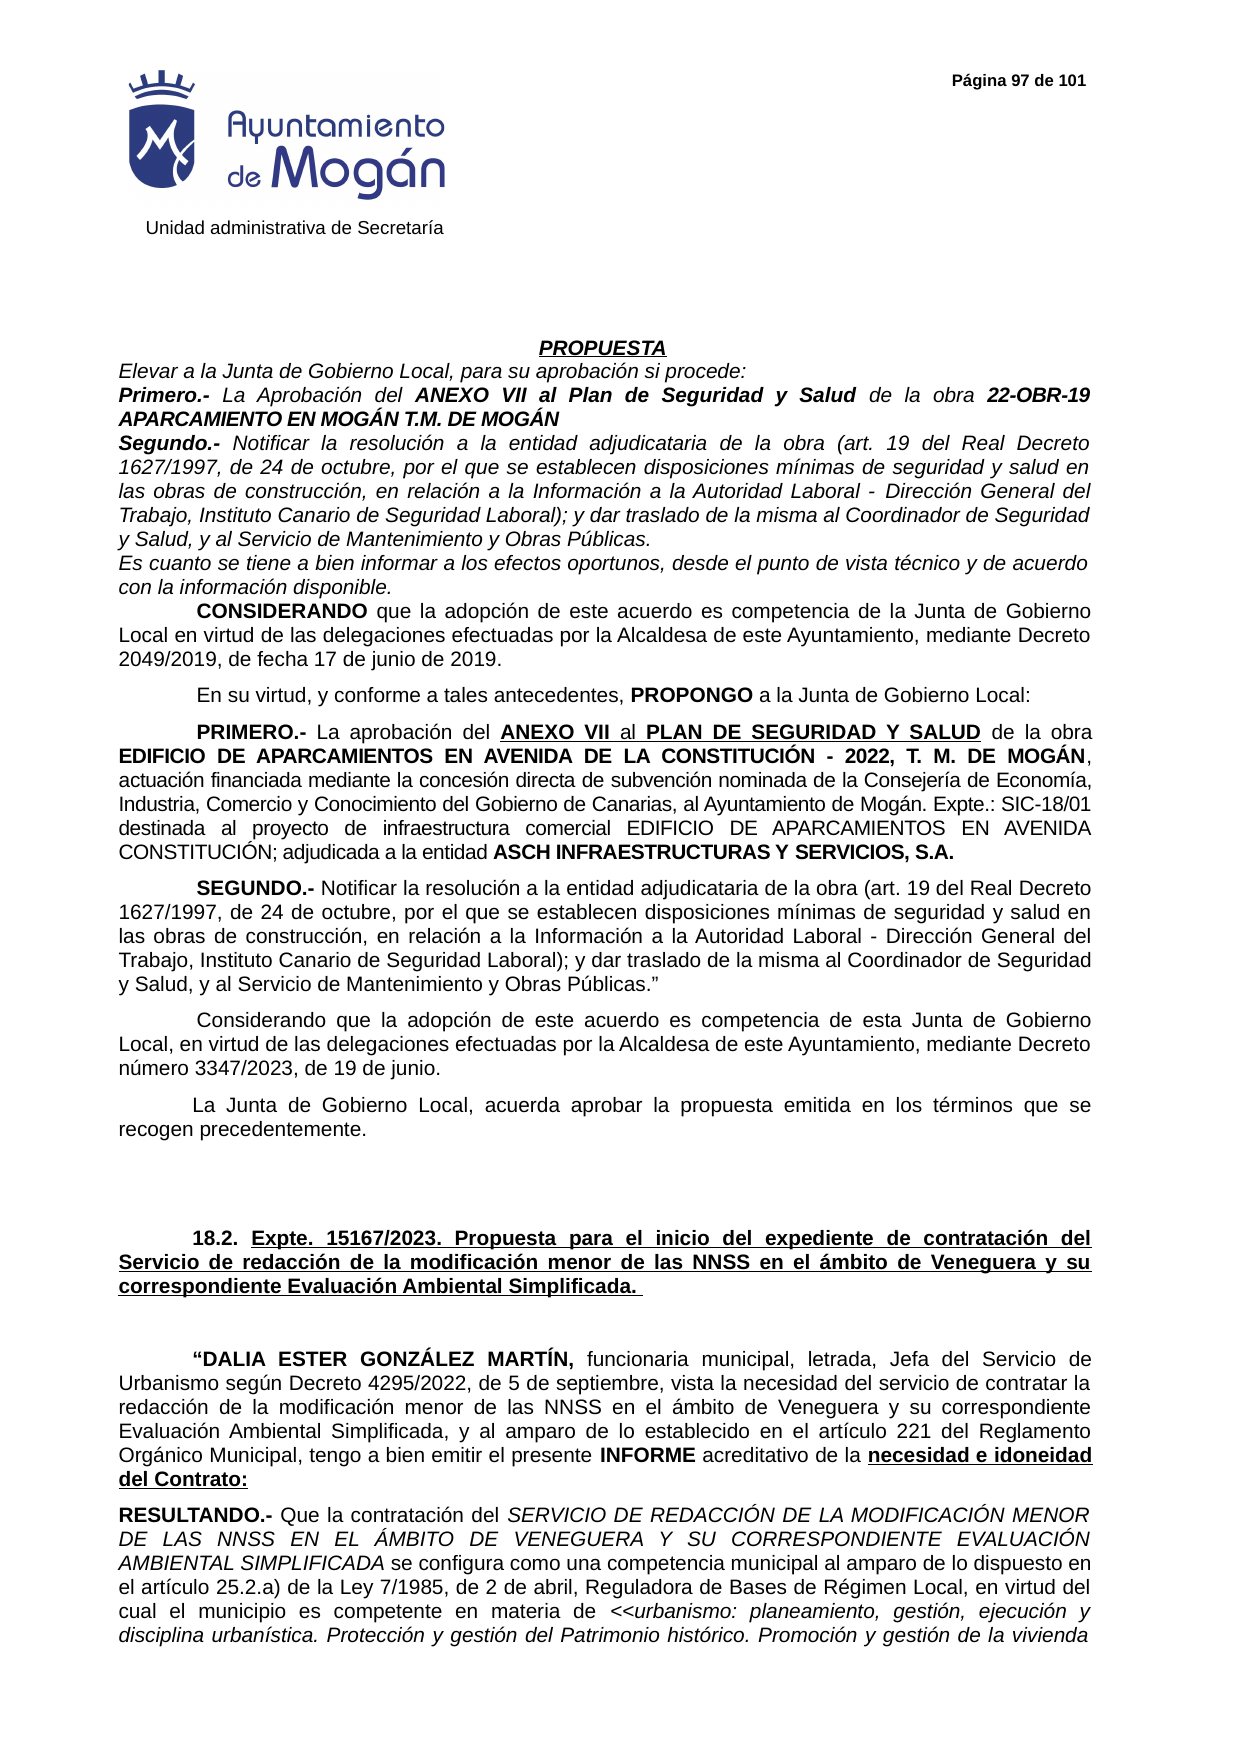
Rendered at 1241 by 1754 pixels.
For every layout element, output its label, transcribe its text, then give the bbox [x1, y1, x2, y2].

text Es cuanto se tiene a bien informar a los efectos oportunos, desde el punto de vista técnico y de acuerdo con la información disponible. [118, 551, 1092, 599]
text La Junta de Gobierno Local, acuerda aprobar la propuesta emitida en los términos que se recogen precedentemente. [118, 1093, 1092, 1141]
text CONSIDERANDO que la adopción de este acuerdo es competencia de la Junta de Gobierno Local en virtud de las delegaciones efectuadas por la Alcaldesa de este Ayuntamiento, mediante Decreto 2049/2019, de fecha 17 de junio de 2019. [118, 599, 1092, 671]
text PROPUESTA [118, 335, 1092, 359]
text Considerando que la adopción de este acuerdo es competencia de esta Junta de Gobierno Local, en virtud de las delegaciones efectuadas por la Alcaldesa de este Ayuntamiento, mediante Decreto número 3347/2023, de 19 de junio. [118, 1008, 1092, 1080]
text Elevar a la Junta de Gobierno Local, para su aprobación si procede: [118, 359, 1092, 383]
text Segundo.- Notificar la resolución a la entidad adjudicataria de la obra (art. 19 del Real Decreto 1627/1997, de 24 de octubre, por el que se establecen disposiciones mínimas de seguridad y salud en las obras de construcción, en relación a la Información a la Autoridad Laboral - Dirección General del Trabajo, Instituto Canario de Seguridad Laboral); y dar traslado de la misma al Coordinador de Seguridad y Salud, y al Servicio de Mantenimiento y Obras Públicas. [118, 431, 1092, 551]
picture [128, 70, 445, 206]
text RESULTANDO.- Que la contratación del SERVICIO DE REDACCIÓN DE LA MODIFICACIÓN MENOR DE LAS NNSS EN EL ÁMBITO DE VENEGUERA Y SU CORRESPONDIENTE EVALUACIÓN AMBIENTAL SIMPLIFICADA se configura como una competencia municipal al amparo de lo dispuesto en el artículo 25.2.a) de la Ley 7/1985, de 2 de abril, Reguladora de Bases de Régimen Local, en virtud del cual el municipio es competente en materia de <<urbanismo: planeamiento, gestión, ejecución y disciplina urbanística. Protección y gestión del Patrimonio histórico. Promoción y gestión de la vivienda [118, 1503, 1092, 1647]
text correspondiente Evaluación Ambiental Simplificada. [118, 1272, 1092, 1298]
text “DALIA ESTER GONZÁLEZ MARTÍN, funcionaria municipal, letrada, Jefa del Servicio de Urbanismo según Decreto 4295/2022, de 5 de septiembre, vista la necesidad del servicio de contratar la redacción de la modificación menor de las NNSS en el ámbito de Veneguera y su correspondiente Evaluación Ambiental Simplificada, y al amparo de lo establecido en el artículo 221 del Reglamento Orgánico Municipal, tengo a bien emitir el presente INFORME acreditativo de la necesidad e idoneidad del Contrato: [118, 1347, 1092, 1491]
text 18.2. Expte. 15167/2023. Propuesta para el inicio del expediente de contratación del Servicio de redacción de la modificación menor de las NNSS en el ámbito de Veneguera y su [118, 1226, 1092, 1271]
text Primero.- La Aprobación del ANEXO VII al Plan de Seguridad y Salud de la obra 22-OBR-19 APARCAMIENTO EN MOGÁN T.M. DE MOGÁN [118, 383, 1092, 431]
text PRIMERO.- La aprobación del ANEXO VII al PLAN DE SEGURIDAD Y SALUD de la obra EDIFICIO DE APARCAMIENTOS EN AVENIDA DE LA CONSTITUCIÓN - 2022, T. M. DE MOGÁN, actuación financiada mediante la concesión directa de subvención nominada de la Consejería de Economía, Industria, Comercio y Conocimiento del Gobierno de Canarias, al Ayuntamiento de Mogán. Expte.: SIC-18/01 destinada al proyecto de infraestructura comercial EDIFICIO DE APARCAMIENTOS EN AVENIDA CONSTITUCIÓN; adjudicada a la entidad ASCH INFRAESTRUCTURAS Y SERVICIOS, S.A. [118, 720, 1092, 863]
text En su virtud, y conforme a tales antecedentes, PROPONGO a la Junta de Gobierno Local: [118, 683, 1092, 707]
text SEGUNDO.- Notificar la resolución a la entidad adjudicataria de la obra (art. 19 del Real Decreto 1627/1997, de 24 de octubre, por el que se establecen disposiciones mínimas de seguridad y salud en las obras de construcción, en relación a la Información a la Autoridad Laboral - Dirección General del Trabajo, Instituto Canario de Seguridad Laboral); y dar traslado de la misma al Coordinador de Seguridad y Salud, y al Servicio de Mantenimiento y Obras Públicas.” [118, 876, 1092, 996]
